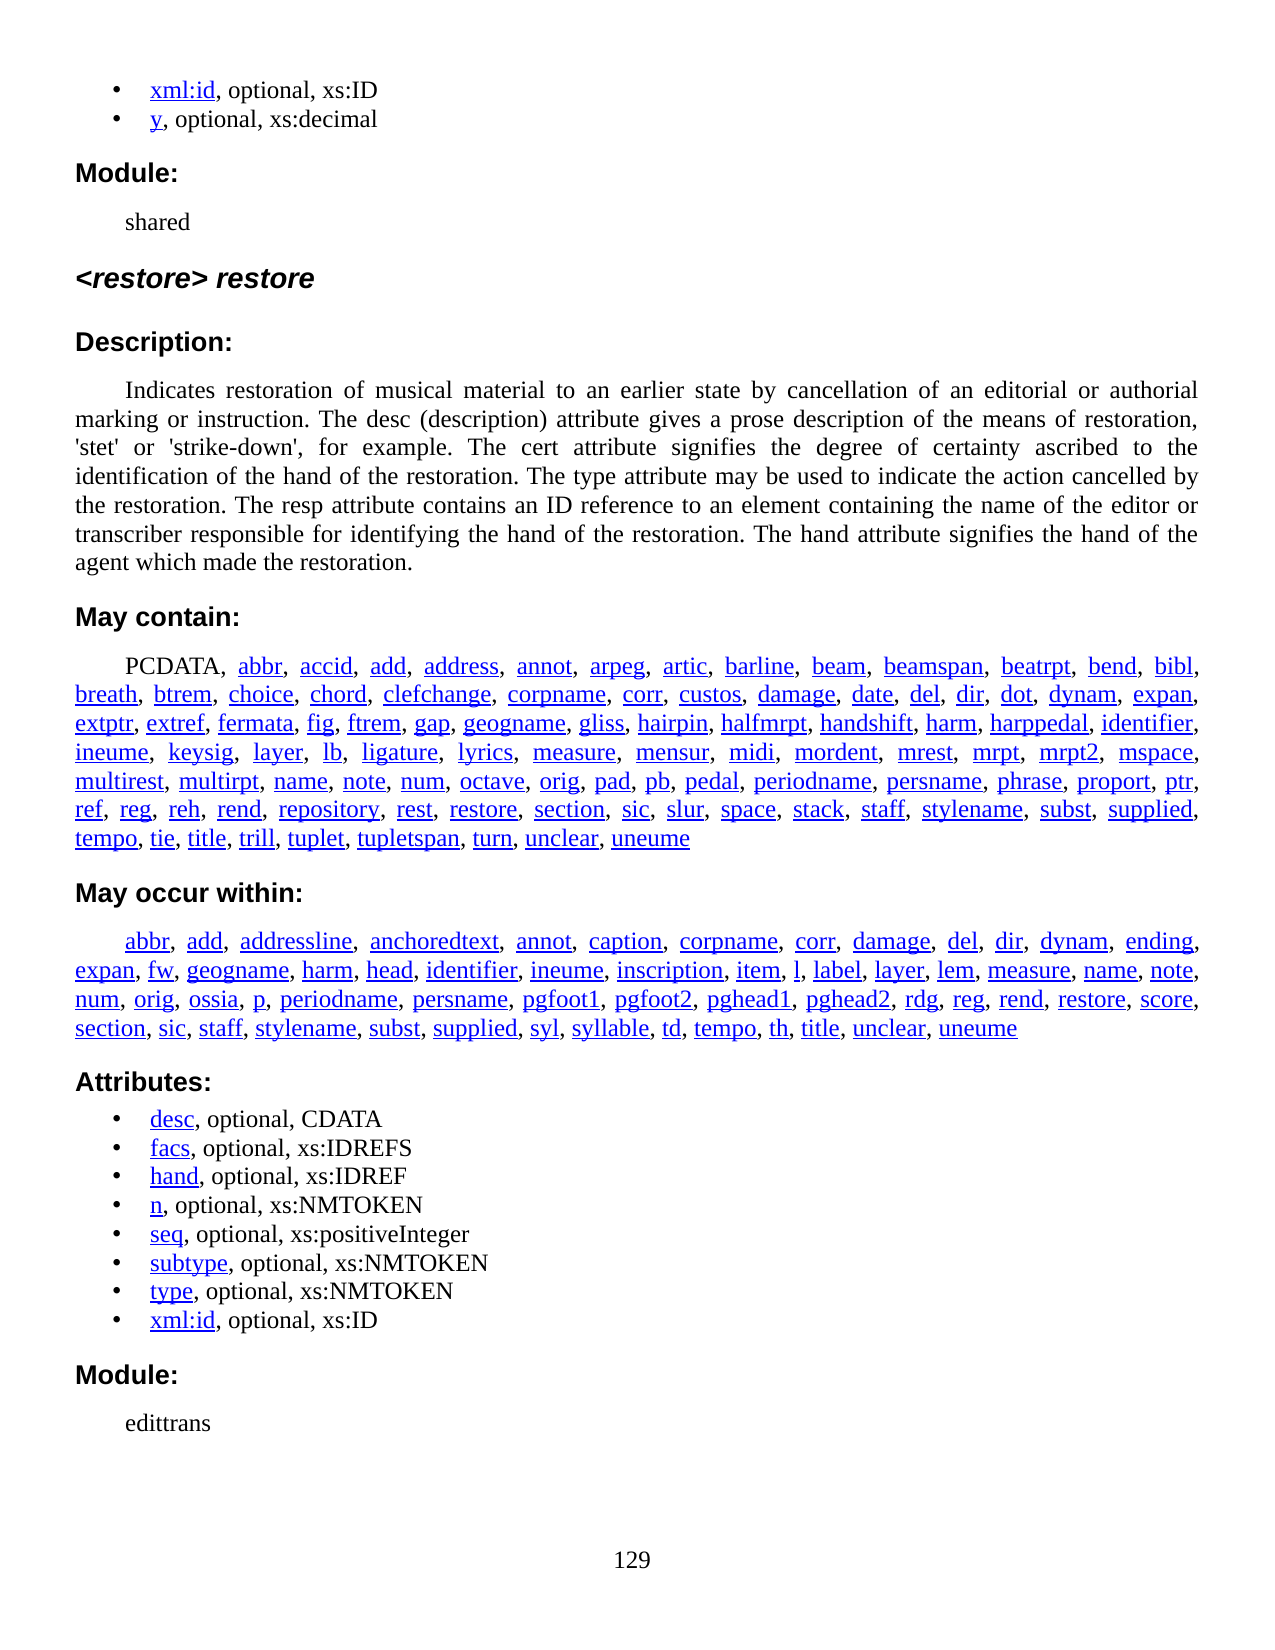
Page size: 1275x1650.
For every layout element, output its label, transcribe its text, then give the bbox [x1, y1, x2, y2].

subtitle Description: [75, 326, 1200, 357]
subtitle <restore> restore [75, 261, 1200, 294]
list desc, optional, CDATA [112, 1104, 1200, 1133]
text edittrans [75, 1408, 1200, 1437]
list xml:id, optional, xs:ID [112, 75, 1200, 104]
list subtype, optional, xs:NMTOKEN [112, 1248, 1200, 1276]
subtitle May contain: [75, 601, 1200, 632]
text Indicates restoration of musical material to an earlier state by cancellation of an editorial or authorial marking or instruction. The desc (description) attribute gives a prose description of the means of restoration, 'stet' or 'strike-down', for example. The cert attribute signifies the degree of certainty ascribed to the identification of the hand of the restoration. The type attribute may be used to indicate the action cancelled by the restoration. The resp attribute contains an ID reference to an element containing the name of the editor or transcriber responsible for identifying the hand of the restoration. The hand attribute signifies the hand of the agent which made the restoration. [75, 375, 1200, 576]
list n, optional, xs:NMTOKEN [112, 1190, 1200, 1219]
list type, optional, xs:NMTOKEN [112, 1276, 1200, 1305]
text PCDATA, abbr, accid, add, address, annot, arpeg, artic, barline, beam, beamspan, beatrpt, bend, bibl, breath, btrem, choice, chord, clefchange, corpname, corr, custos, damage, date, del, dir, dot, dynam, expan, extptr, extref, fermata, fig, ftrem, gap, geogname, gliss, hairpin, halfmrpt, handshift, harm, harppedal, identifier, ineume, keysig, layer, lb, ligature, lyrics, measure, mensur, midi, mordent, mrest, mrpt, mrpt2, mspace, multirest, multirpt, name, note, num, octave, orig, pad, pb, pedal, periodname, persname, phrase, proport, ptr, ref, reg, reh, rend, repository, rest, restore, section, sic, slur, space, stack, staff, stylename, subst, supplied, tempo, tie, title, trill, tuplet, tupletspan, turn, unclear, uneume [75, 651, 1200, 852]
text abbr, add, addressline, anchoredtext, annot, caption, corpname, corr, damage, del, dir, dynam, ending, expan, fw, geogname, harm, head, identifier, ineume, inscription, item, l, label, layer, lem, measure, name, note, num, orig, ossia, p, periodname, persname, pgfoot1, pgfoot2, pghead1, pghead2, rdg, reg, rend, restore, score, section, sic, staff, stylename, subst, supplied, syl, syllable, td, tempo, th, title, unclear, uneume [75, 926, 1200, 1041]
subtitle May occur within: [75, 877, 1200, 908]
text shared [75, 207, 1200, 236]
list xml:id, optional, xs:ID [112, 1305, 1200, 1334]
subtitle Module: [75, 1359, 1200, 1390]
list seq, optional, xs:positiveInteger [112, 1219, 1200, 1248]
list y, optional, xs:decimal [112, 104, 1200, 132]
subtitle Module: [75, 157, 1200, 189]
list facs, optional, xs:IDREFS [112, 1133, 1200, 1161]
list hand, optional, xs:IDREF [112, 1161, 1200, 1190]
subtitle Attributes: [75, 1066, 1200, 1098]
